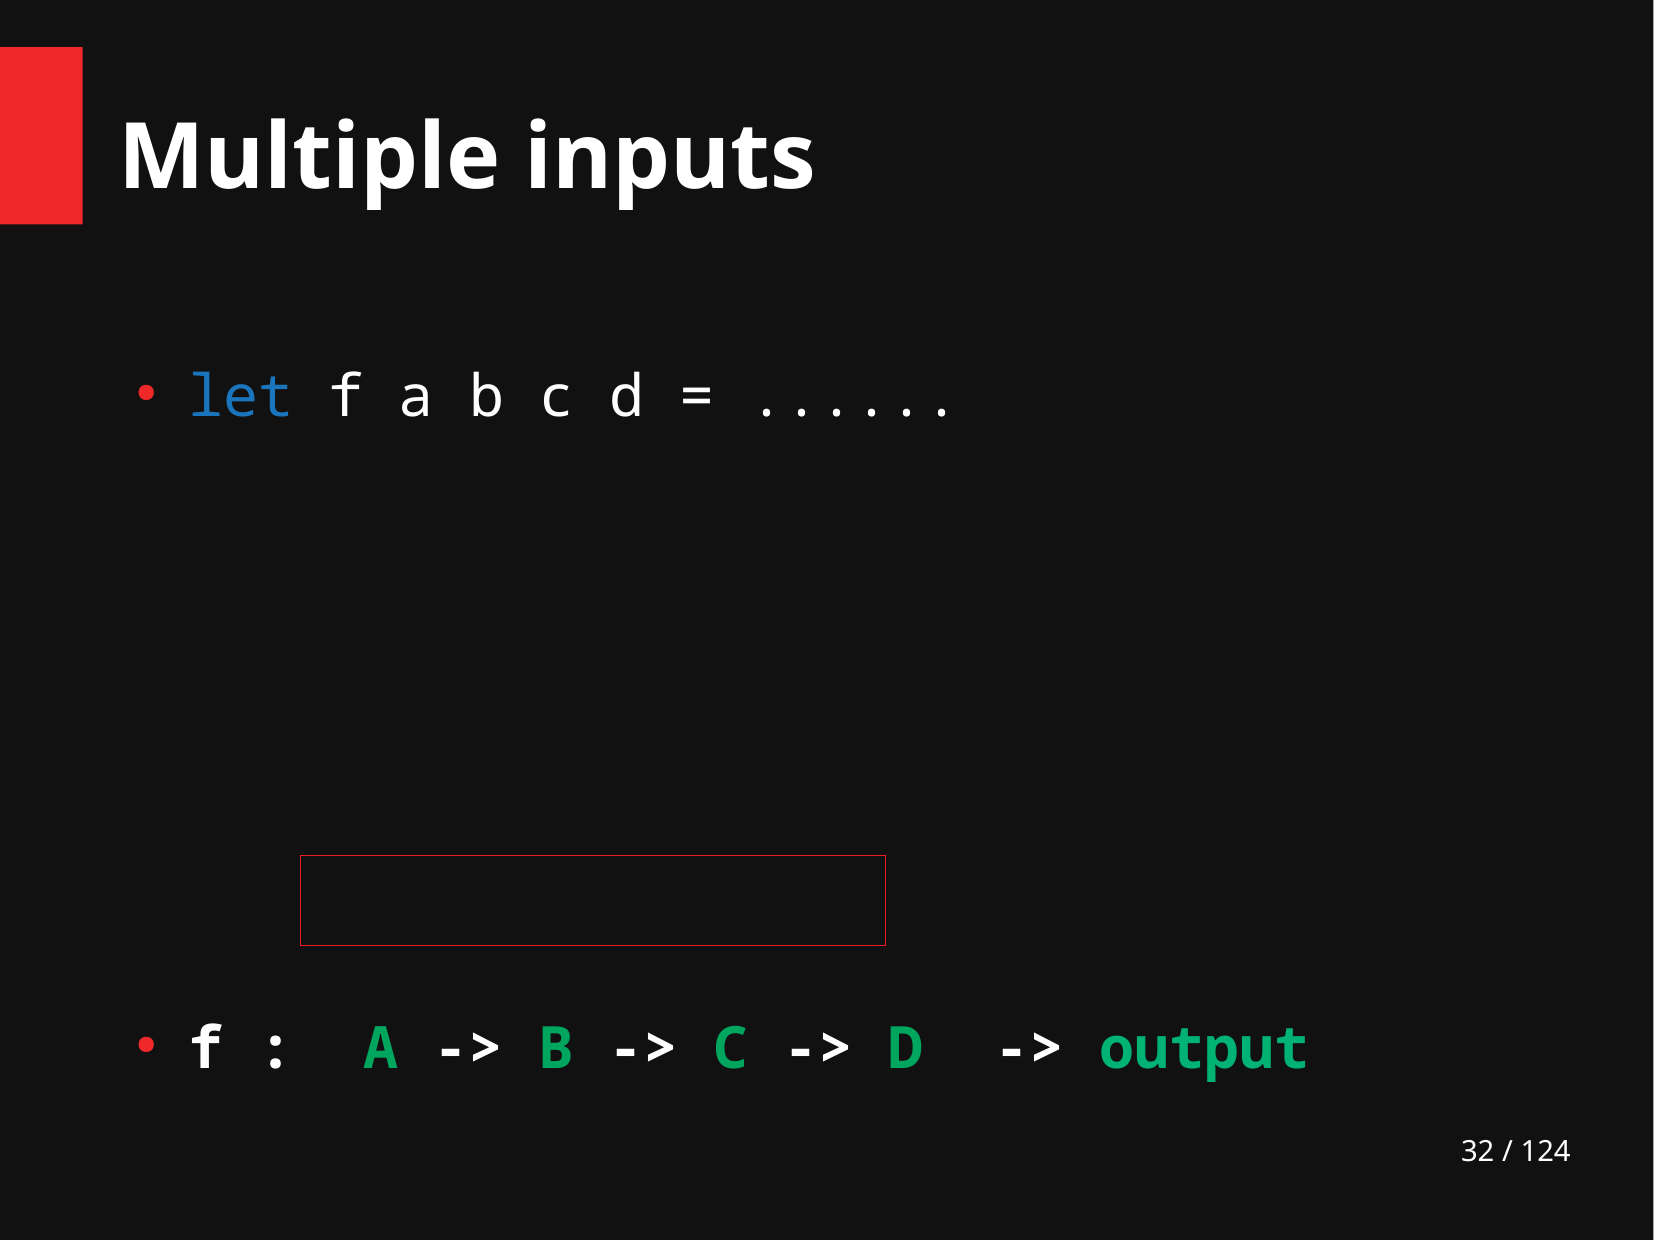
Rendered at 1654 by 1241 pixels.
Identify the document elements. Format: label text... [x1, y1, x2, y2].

list let f a b c d = ...... f : A -> B -> C -> D -> output [118, 354, 1536, 1074]
title Multiple inputs [118, 49, 1571, 257]
